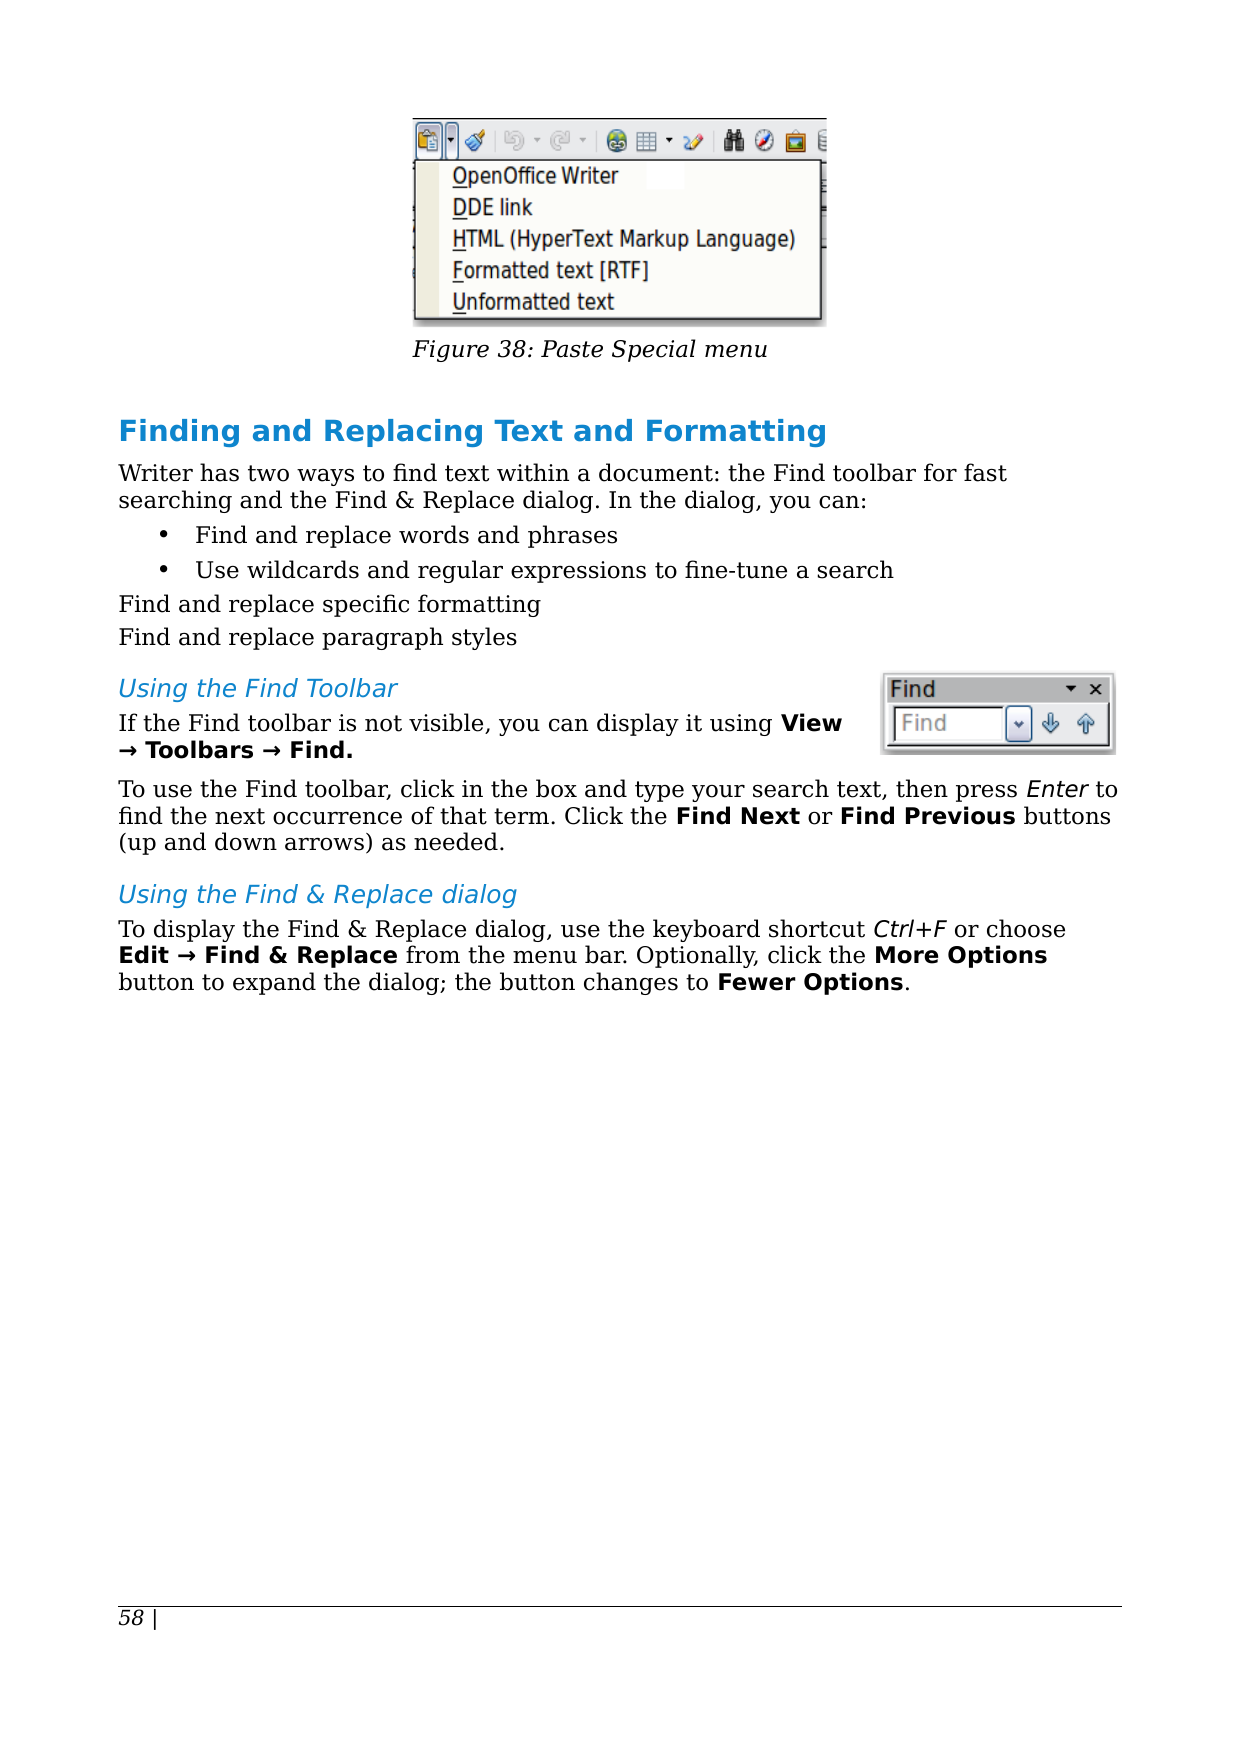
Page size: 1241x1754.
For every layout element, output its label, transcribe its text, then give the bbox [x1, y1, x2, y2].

text If the Find toolbar is not visible, you can display it using View → Toolbars → Find. [118, 710, 1122, 764]
list Find and replace words and phrases [156, 520, 1122, 549]
picture [879, 670, 1117, 755]
text Figure 38: Paste Special menu [413, 336, 827, 363]
list Writer has two ways to find text within a document: the Find toolbar for fast searching and the Find & Replace dialog. In the dialog, you can: [118, 460, 1122, 514]
list Find and replace paragraph styles [118, 624, 1122, 651]
subtitle Finding and Replacing Text and Formatting [118, 414, 1122, 448]
text To use the Find toolbar, click in the box and type your search text, then press Enter to find the next occurrence of that term. Click the Find Next or Find Previous buttons (up and down arrows) as needed. [118, 776, 1122, 856]
subtitle Using the Find Toolbar [118, 675, 879, 704]
list Find and replace specific formatting [118, 591, 1122, 618]
text To display the Find & Replace dialog, use the keyboard shortcut Ctrl+F or choose Edit → Find & Replace from the menu bar. Optionally, click the More Options button to expand the dialog; the button changes to Fewer Options. [118, 916, 1122, 996]
list Use wildcards and regular expressions to fine-tune a search [156, 556, 1122, 585]
subtitle Using the Find & Replace dialog [118, 880, 1122, 909]
picture [412, 118, 828, 330]
